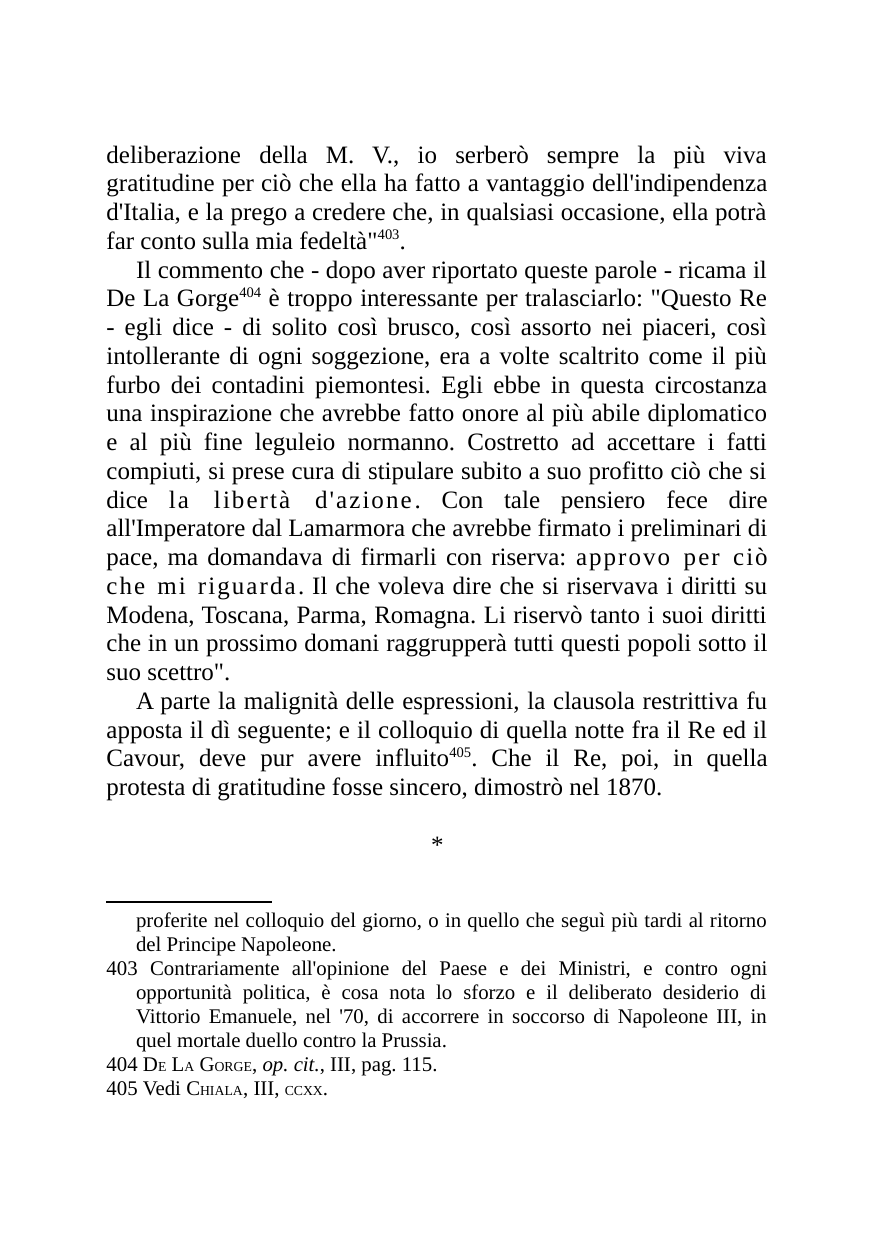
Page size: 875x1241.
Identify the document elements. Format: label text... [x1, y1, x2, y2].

text Il commento che - dopo aver riportato queste parole - ricama il De La Gorge è troppo interessante per tralasciarlo: "Questo Re - egli dice - di solito così brusco, così assorto nei piaceri, così intollerante di ogni soggezione, era a volte scaltrito come il più furbo dei contadini piemontesi. Egli ebbe in questa circostanza una inspirazione che avrebbe fatto onore al più abile diplomatico e al più fine leguleio normanno. Costretto ad accettare i fatti compiuti, si prese cura di stipulare subito a suo profitto ciò che si dice la libertà d'azione. Con tale pensiero fece dire all'Imperatore dal Lamarmora che avrebbe firmato i preliminari di pace, ma domandava di firmarli con riserva: approvo per ciò che mi riguarda. Il che voleva dire che si riservava i diritti su Modena, Toscana, Parma, Romagna. Li riservò tanto i suoi diritti che in un prossimo domani raggrupperà tutti questi popoli sotto il suo scettro". [106, 255, 768, 686]
text Vedi Chiala, III, ccxx. [106, 1076, 768, 1100]
text proferite nel colloquio del giorno, o in quello che seguì più tardi al ritorno del Principe Napoleone. [106, 908, 768, 956]
text deliberazione della M. V., io serberò sempre la più viva gratitudine per ciò che ella ha fatto a vantaggio dell'indipendenza d'Italia, e la prego a credere che, in qualsiasi occasione, ella potrà far conto sulla mia fedeltà". [106, 140, 768, 255]
text Contrariamente all'opinione del Paese e dei Ministri, e contro ogni opportunità politica, è cosa nota lo sforzo e il deliberato desiderio di Vittorio Emanuele, nel '70, di accorrere in soccorso di Napoleone III, in quel mortale duello contro la Prussia. [106, 956, 768, 1052]
text * [106, 830, 768, 858]
text A parte la malignità delle espressioni, la clausola restrittiva fu apposta il dì seguente; e il colloquio di quella notte fra il Re ed il Cavour, deve pur avere influito. Che il Re, poi, in quella protesta di gratitudine fosse sincero, dimostrò nel 1870. [106, 686, 768, 801]
text De La Gorge, op. cit., III, pag. 115. [106, 1052, 768, 1076]
